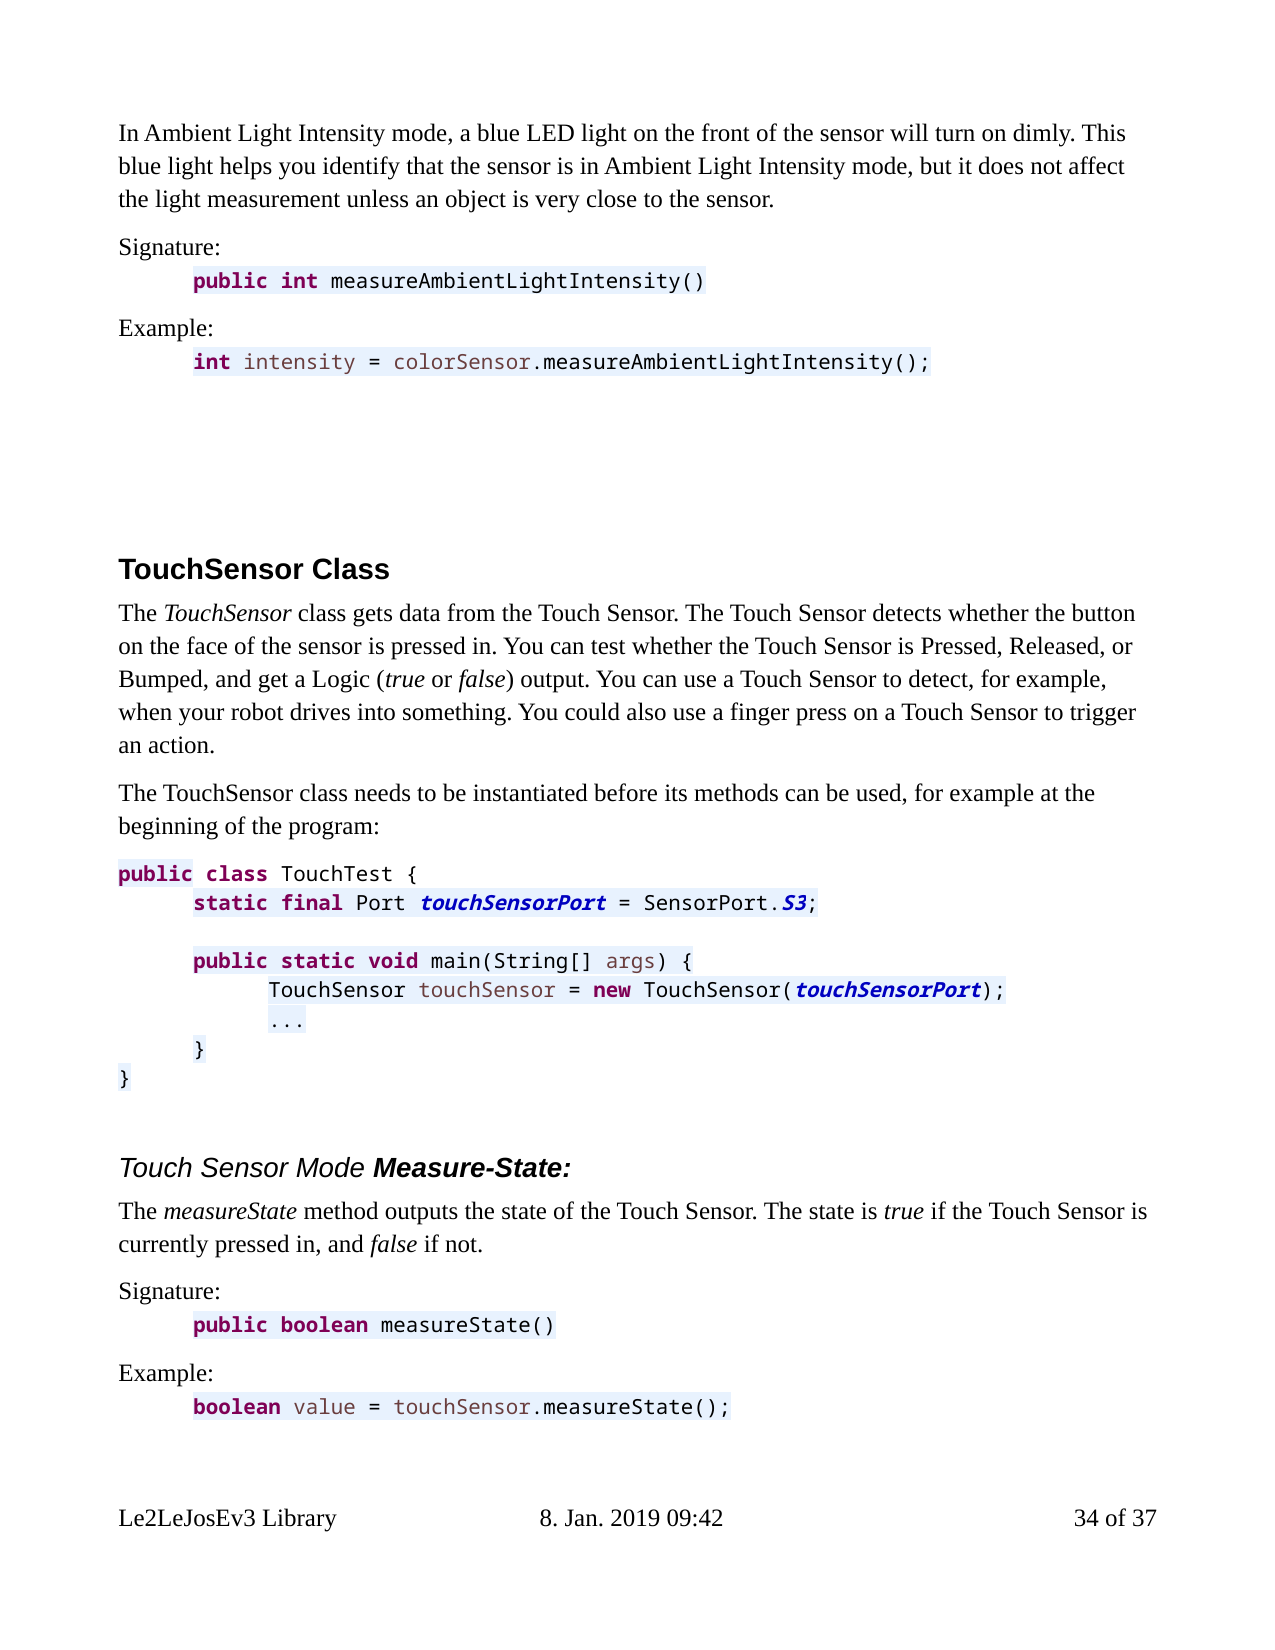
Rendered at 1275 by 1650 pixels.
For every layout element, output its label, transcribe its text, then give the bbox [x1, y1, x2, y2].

text Example: boolean value = touchSensor.measureState(); [118, 1358, 1157, 1420]
text Signature: public int measureAmbientLightIntensity() [118, 232, 1157, 294]
text static final Port touchSensorPort = SensorPort.S3; [118, 887, 1157, 917]
text } [118, 1063, 1157, 1091]
text Signature: public boolean measureState() [118, 1276, 1157, 1339]
subtitle Touch Sensor Mode Measure-State: [118, 1151, 1157, 1183]
subtitle TouchSensor Class [118, 552, 1157, 586]
text In Ambient Light Intensity mode, a blue LED light on the front of the sensor will turn on dimly. This blue light helps you identify that the sensor is in Ambient Light Intensity mode, but it does not affect the light measurement unless an object is very close to the sensor. [118, 118, 1157, 213]
text The TouchSensor class gets data from the Touch Sensor. The Touch Sensor detects whether the button on the face of the sensor is pressed in. You can test whether the Touch Sensor is Pressed, Released, or Bumped, and get a Logic (true or false) output. You can use a Touch Sensor to detect, for example, when your robot drives into something. You could also use a finger press on a Touch Sensor to trigger an action. [118, 598, 1157, 759]
text Example: int intensity = colorSensor.measureAmbientLightIntensity(); [118, 313, 1157, 376]
text ... [118, 1004, 1157, 1033]
text public static void main(String[] args) { [118, 945, 1157, 974]
text public class TouchTest { [118, 859, 1157, 887]
text The measureState method outputs the state of the Touch Sensor. The state is true if the Touch Sensor is currently pressed in, and false if not. [118, 1196, 1157, 1258]
text } [118, 1033, 1157, 1063]
text TouchSensor touchSensor = new TouchSensor(touchSensorPort); [118, 974, 1157, 1004]
text The TouchSensor class needs to be instantiated before its methods can be used, for example at the beginning of the program: [118, 778, 1157, 840]
